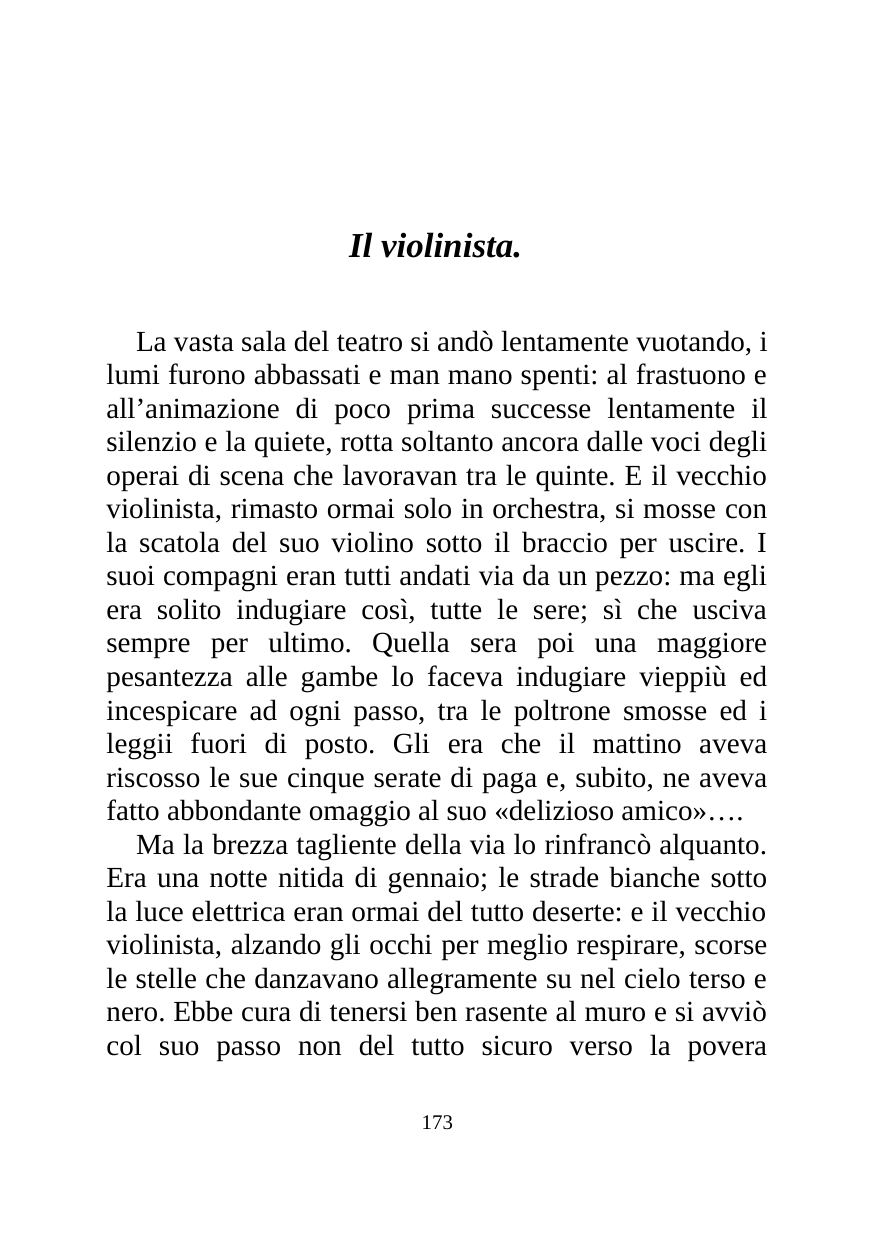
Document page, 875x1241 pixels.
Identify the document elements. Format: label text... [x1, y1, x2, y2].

text Ma la brezza tagliente della via lo rinfrancò alquanto. Era una notte nitida di gennaio; le strade bianche sotto la luce elettrica eran ormai del tutto deserte: e il vecchio violinista, alzando gli occhi per meglio respirare, scorse le stelle che danzavano allegramente su nel cielo terso e nero. Ebbe cura di tenersi ben rasente al muro e si avviò col suo passo non del tutto sicuro verso la povera [106, 827, 768, 1062]
text La vasta sala del teatro si andò lentamente vuotando, i lumi furono abbassati e man mano spenti: al frastuono e all’animazione di poco prima successe lentamente il silenzio e la quiete, rotta soltanto ancora dalle voci degli operai di scena che lavoravan tra le quinte. E il vecchio violinista, rimasto ormai solo in orchestra, si mosse con la scatola del suo violino sotto il braccio per uscire. I suoi compagni eran tutti andati via da un pezzo: ma egli era solito indugiare così, tutte le sere; sì che usciva sempre per ultimo. Quella sera poi una maggiore pesantezza alle gambe lo faceva indugiare vieppiù ed incespicare ad ogni passo, tra le poltrone smosse ed i leggii fuori di posto. Gli era che il mattino aveva riscosso le sue cinque serate di paga e, subito, ne aveva fatto abbondante omaggio al suo «delizioso amico»…. [106, 324, 768, 827]
subtitle Il violinista. [106, 224, 768, 264]
